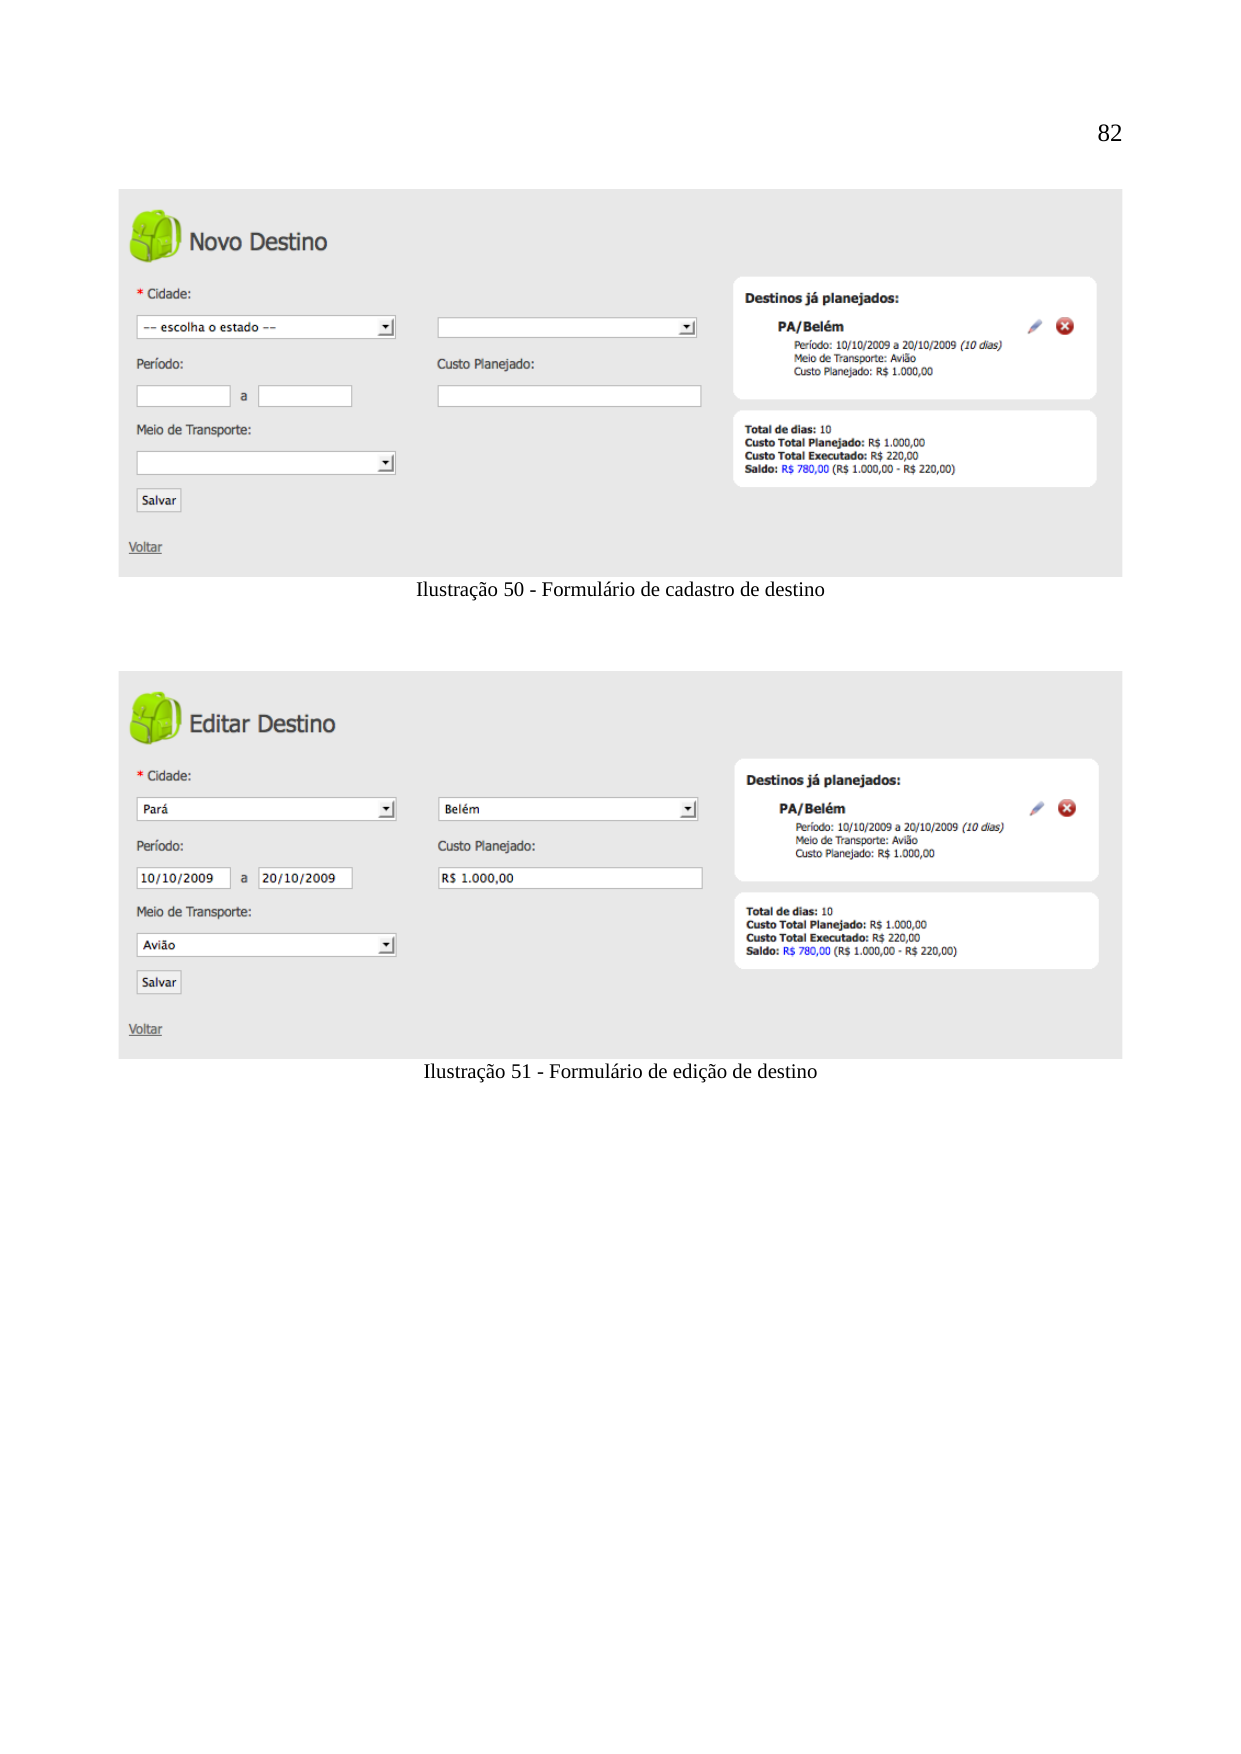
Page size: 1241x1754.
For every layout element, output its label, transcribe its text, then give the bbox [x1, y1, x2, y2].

picture [118, 189, 1123, 577]
text Ilustração 51 - Formulário de edição de destino [118, 1059, 1122, 1083]
text Ilustração 50 - Formulário de cadastro de destino [118, 577, 1122, 601]
picture [118, 671, 1123, 1059]
